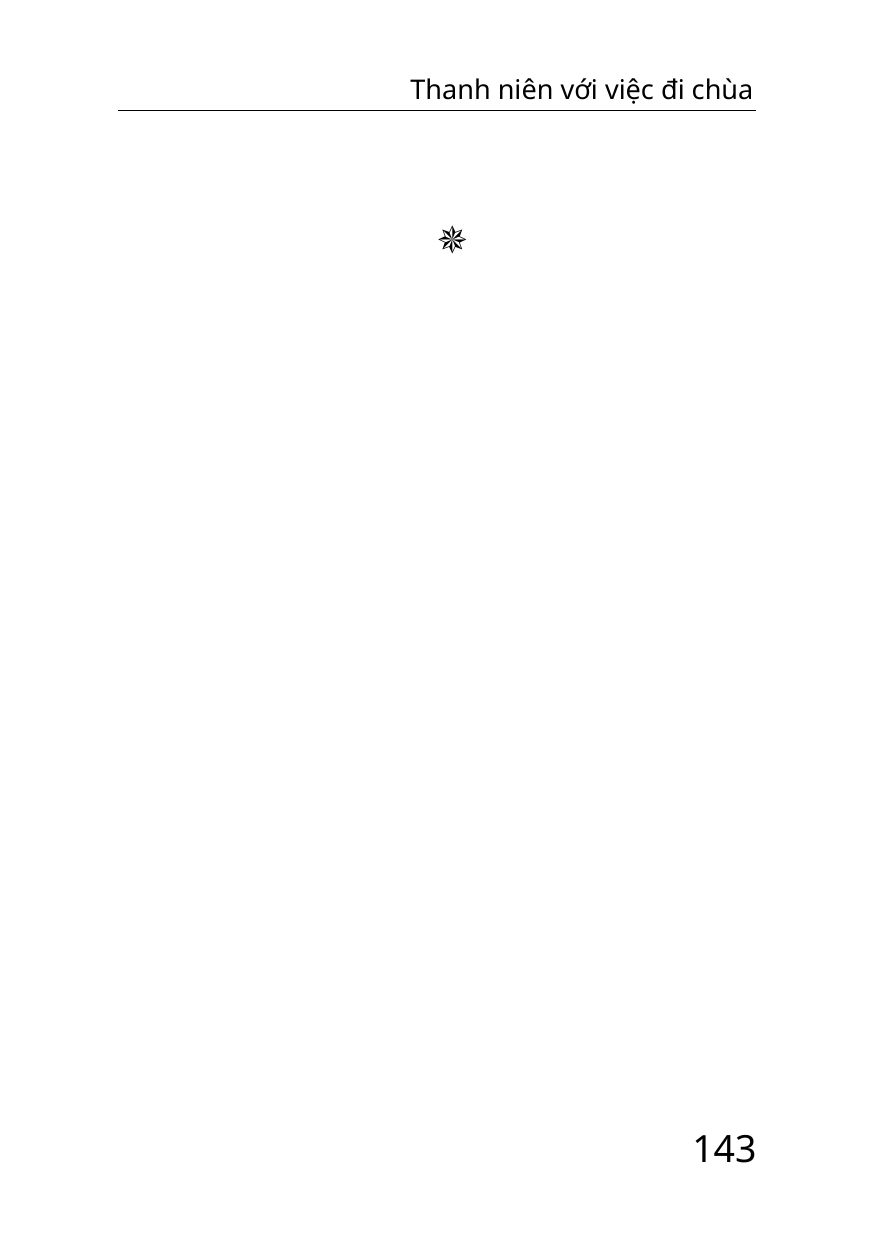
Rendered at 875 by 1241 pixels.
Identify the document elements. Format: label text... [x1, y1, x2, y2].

text 🟑 [118, 214, 756, 265]
